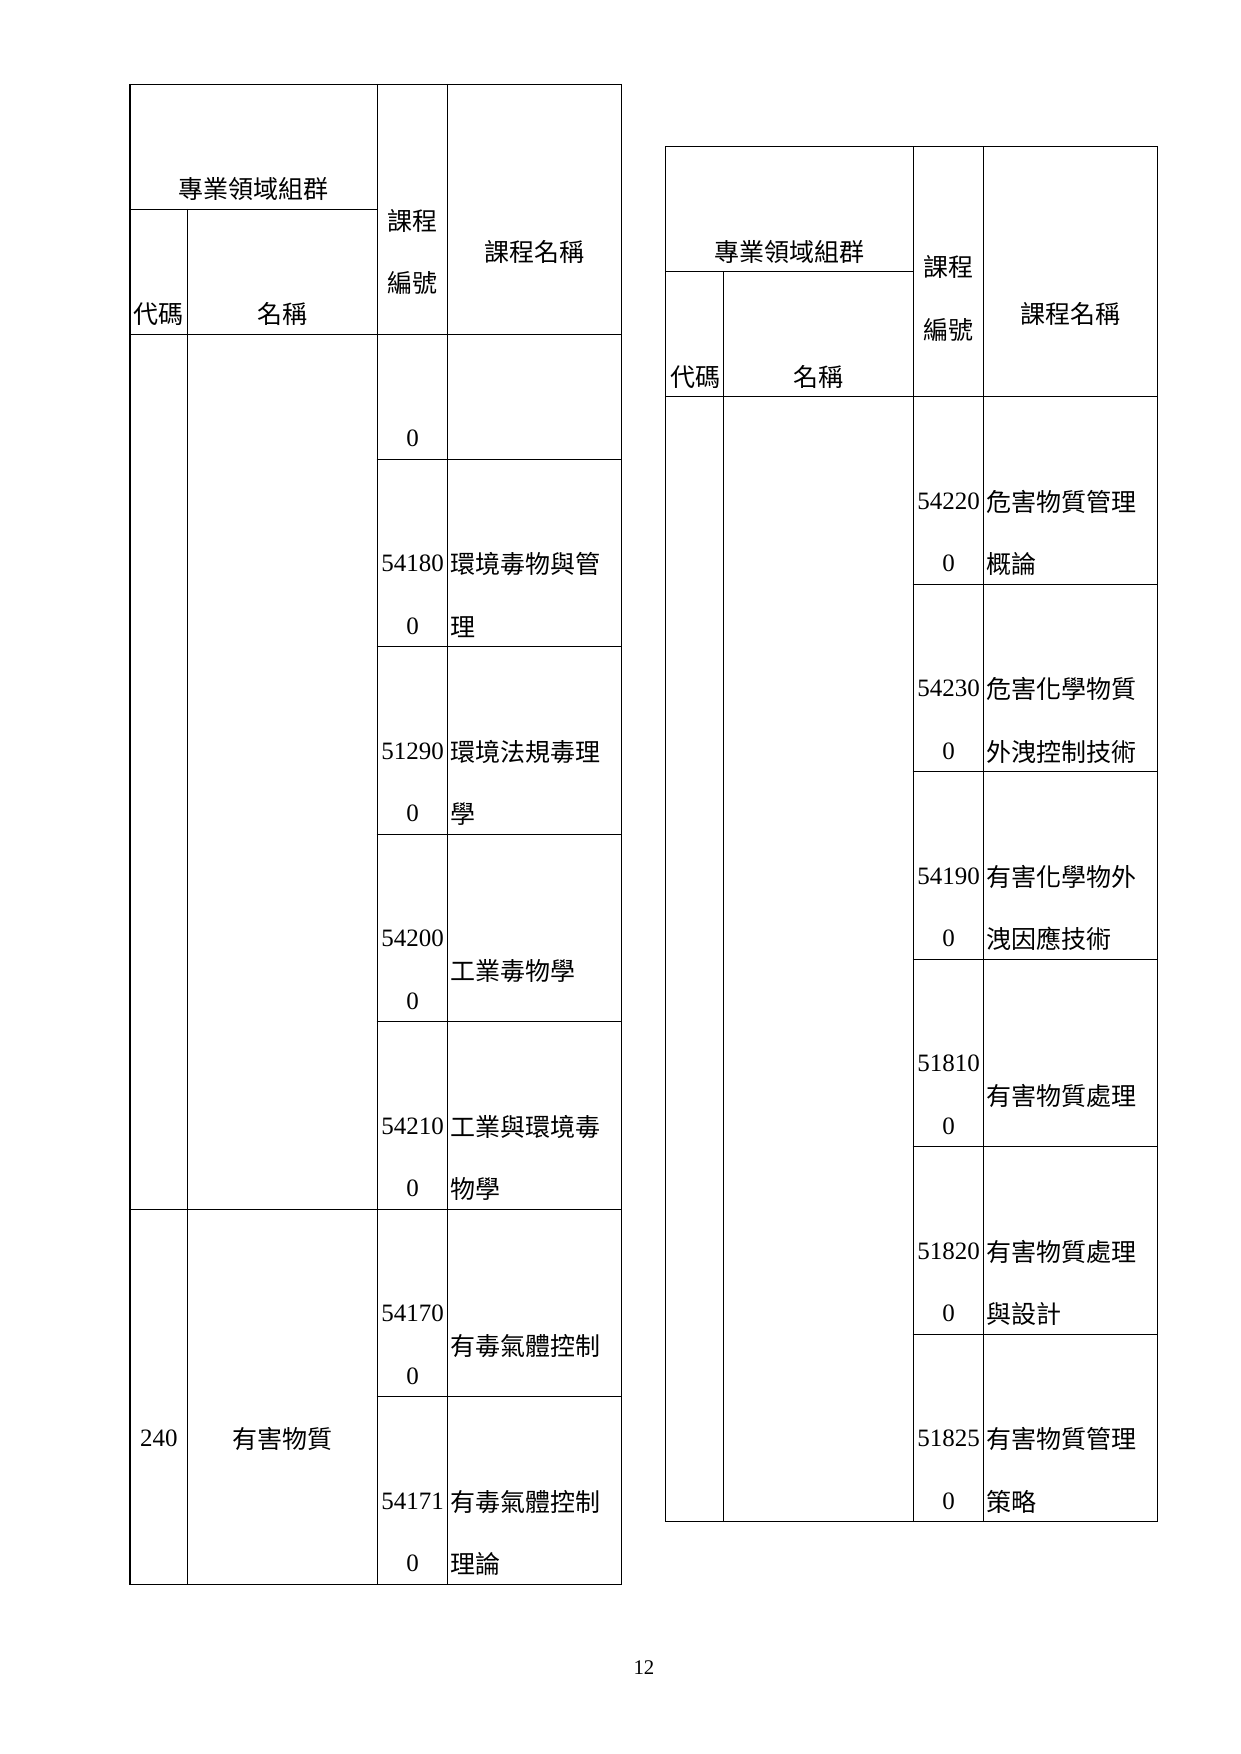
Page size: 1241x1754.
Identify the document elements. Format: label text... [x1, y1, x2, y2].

table_cell 518100 [914, 960, 983, 1146]
table_cell 有害物質管理策略 [984, 1335, 1157, 1521]
table_cell [666, 397, 723, 1521]
table_header 課程名稱 [448, 85, 621, 334]
table_cell 工業毒物學 [448, 835, 621, 1021]
table_cell 有毒氣體控制 [448, 1210, 621, 1396]
table_cell 代碼 [131, 210, 187, 334]
table_cell 代碼 [666, 272, 723, 396]
table_cell 541800 [378, 460, 447, 646]
table_cell 環境法規毒理學 [448, 647, 621, 834]
table_header 專業領域組群 [131, 85, 377, 209]
table_cell [448, 335, 621, 459]
table_cell 541900 [914, 772, 983, 959]
table_cell 542000 [378, 835, 447, 1021]
table_cell 名稱 [724, 272, 913, 396]
table_cell 542100 [378, 1022, 447, 1209]
table_cell 名稱 [188, 210, 377, 334]
table_cell 有害物質 [188, 1210, 377, 1584]
table_cell 危害物質管理概論 [984, 397, 1157, 584]
table_cell [131, 335, 187, 1209]
table_cell 541700 [378, 1210, 447, 1396]
table_cell 0 [378, 335, 447, 459]
table_cell 有害物質處理 [984, 960, 1157, 1146]
table_cell 542300 [914, 585, 983, 771]
table_cell 有毒氣體控制理論 [448, 1397, 621, 1584]
table_cell 環境毒物與管理 [448, 460, 621, 646]
table_cell 危害化學物質外洩控制技術 [984, 585, 1157, 771]
table_cell 512900 [378, 647, 447, 834]
table_cell 工業與環境毒物學 [448, 1022, 621, 1209]
table_cell 有害物質處理與設計 [984, 1147, 1157, 1334]
table_cell 518200 [914, 1147, 983, 1334]
table_cell [724, 397, 913, 1521]
table_cell 542200 [914, 397, 983, 584]
table_header 課程編號 [378, 85, 447, 334]
table_header 課程編號 [914, 147, 983, 396]
table_cell 518250 [914, 1335, 983, 1521]
table_header 課程名稱 [984, 147, 1157, 396]
table_cell 541710 [378, 1397, 447, 1584]
table_header 專業領域組群 [666, 147, 913, 271]
table_cell 有害化學物外洩因應技術 [984, 772, 1157, 959]
table_cell 240 [131, 1210, 187, 1584]
table_cell [188, 335, 377, 1209]
